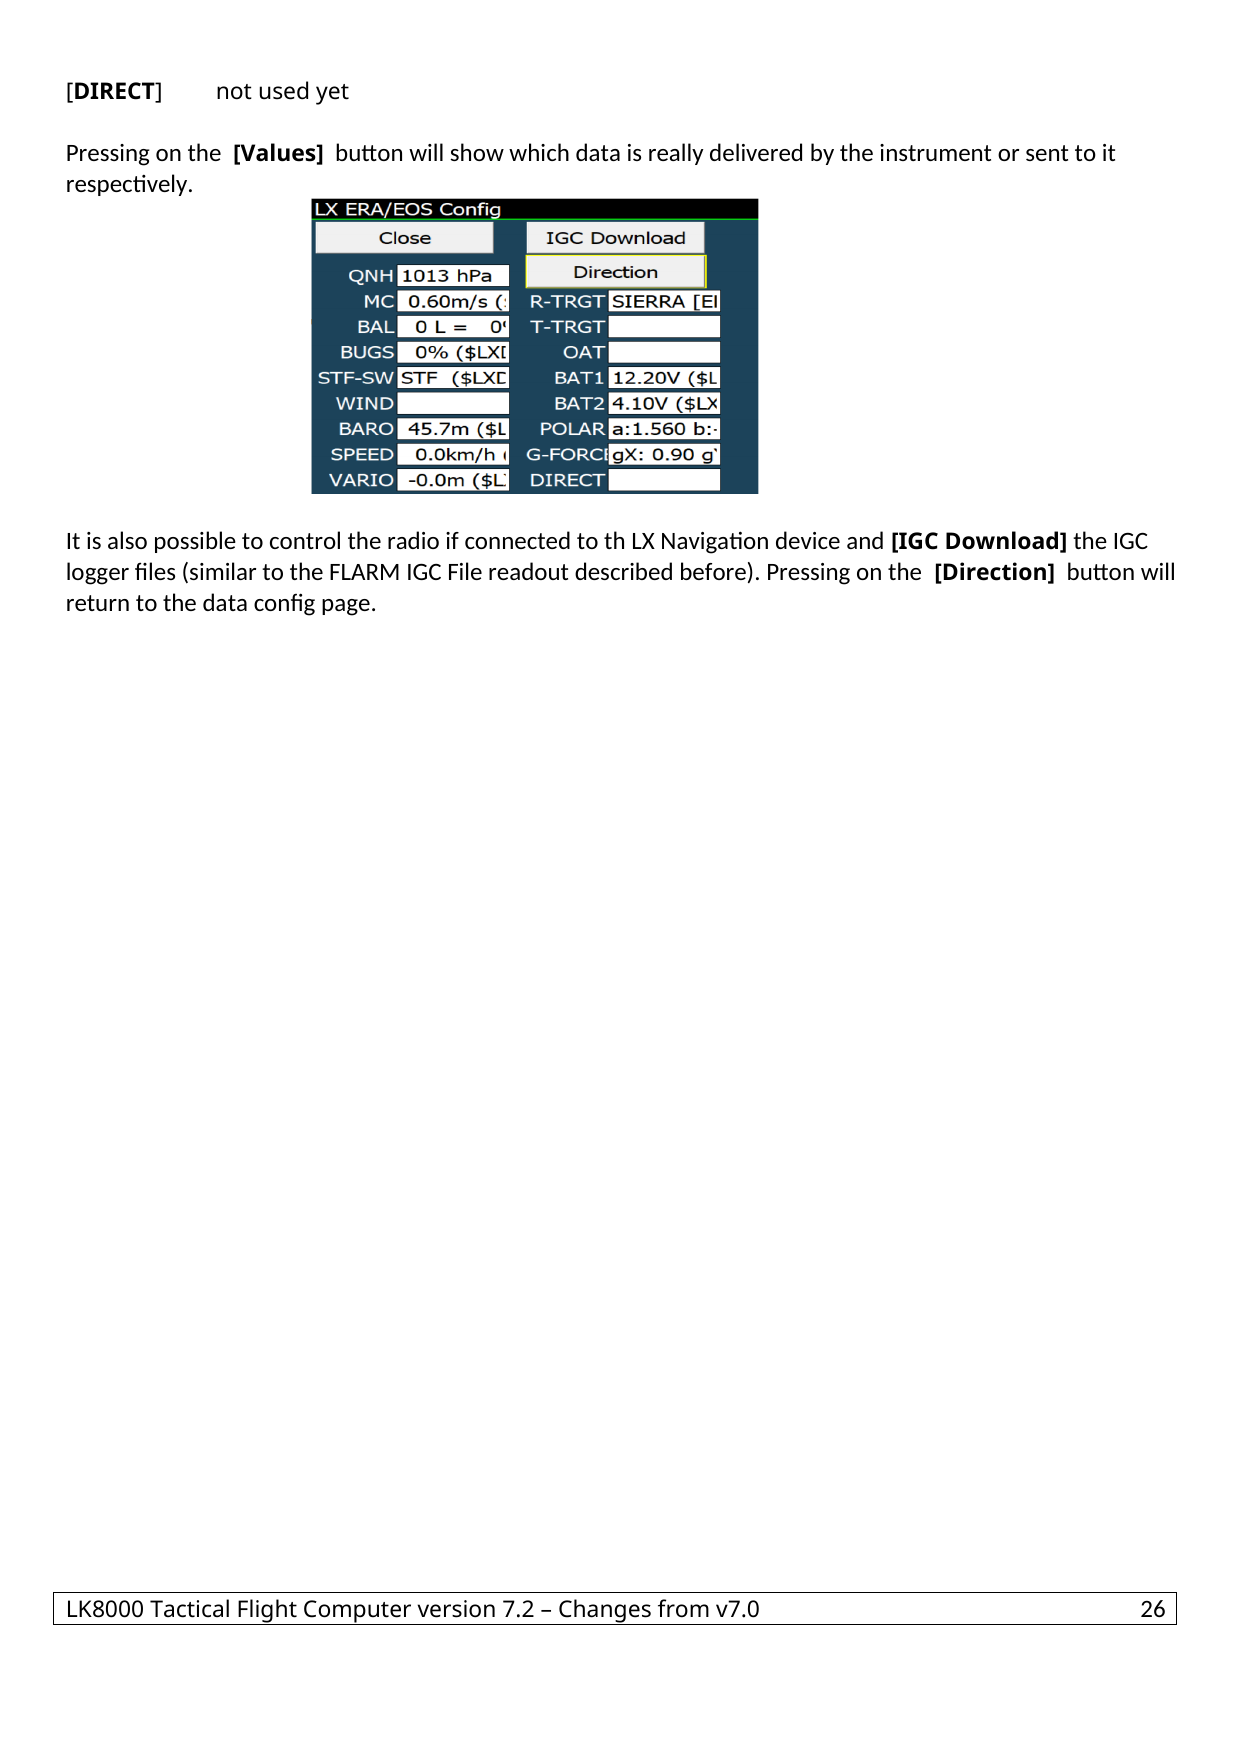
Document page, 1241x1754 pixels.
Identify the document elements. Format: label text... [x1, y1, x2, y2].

text [DIRECT] not used yet [66, 75, 1181, 106]
text Pressing on the [Values] button will show which data is really delivered by the instrument or sent to it respectively. [66, 137, 1181, 198]
text It is also possible to control the radio if connected to th LX Navigation device and [IGC Download] the IGC logger files (similar to the FLARM IGC File readout described before). Pressing on the [Direction] button will return to the data config page. [66, 524, 1181, 618]
picture [311, 198, 759, 494]
